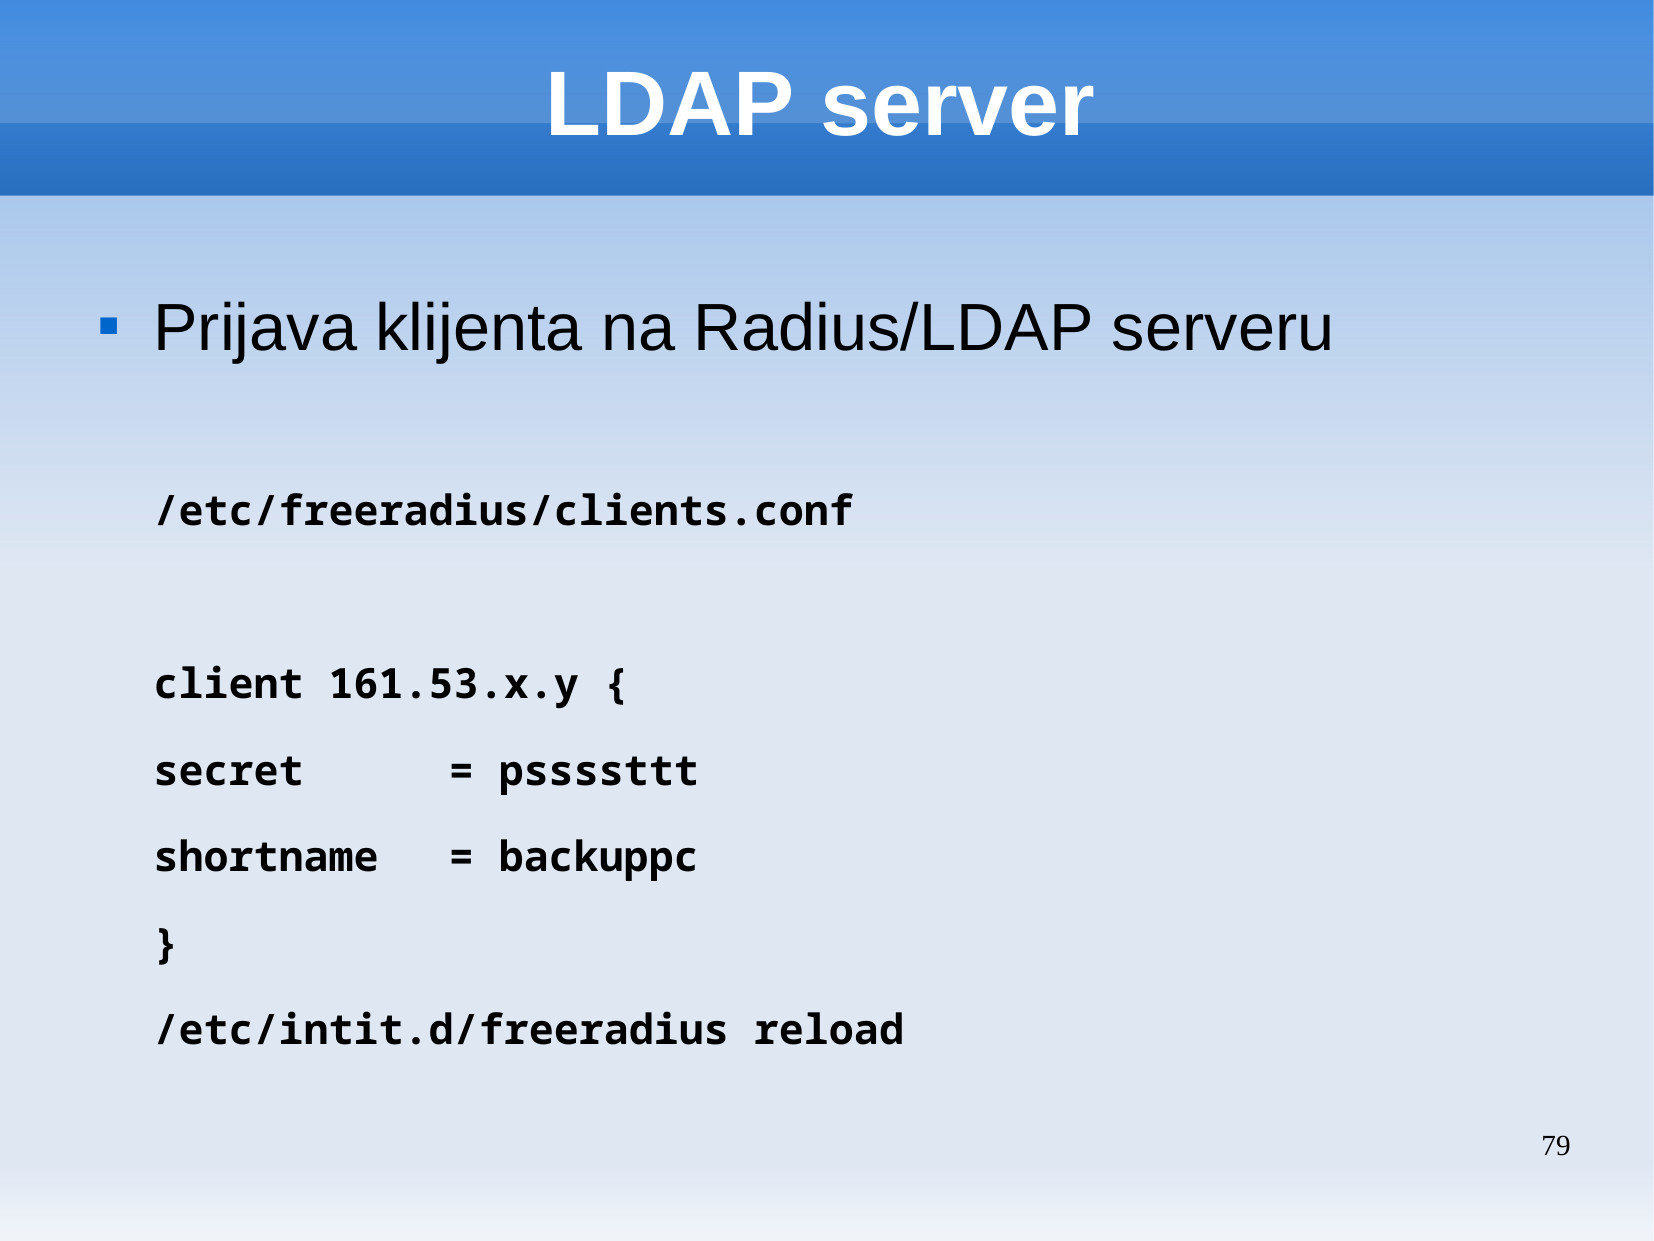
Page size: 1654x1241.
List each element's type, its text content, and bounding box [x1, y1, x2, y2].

picture [0, 0, 1654, 1241]
list Prijava klijenta na Radius/LDAP serveru /etc/freeradius/clients.conf client 161.53.x.y { secret = pssssttt shortname = backuppc } /etc/intit.d/freeradius reload [82, 290, 1571, 1103]
title LDAP server [76, 7, 1565, 200]
